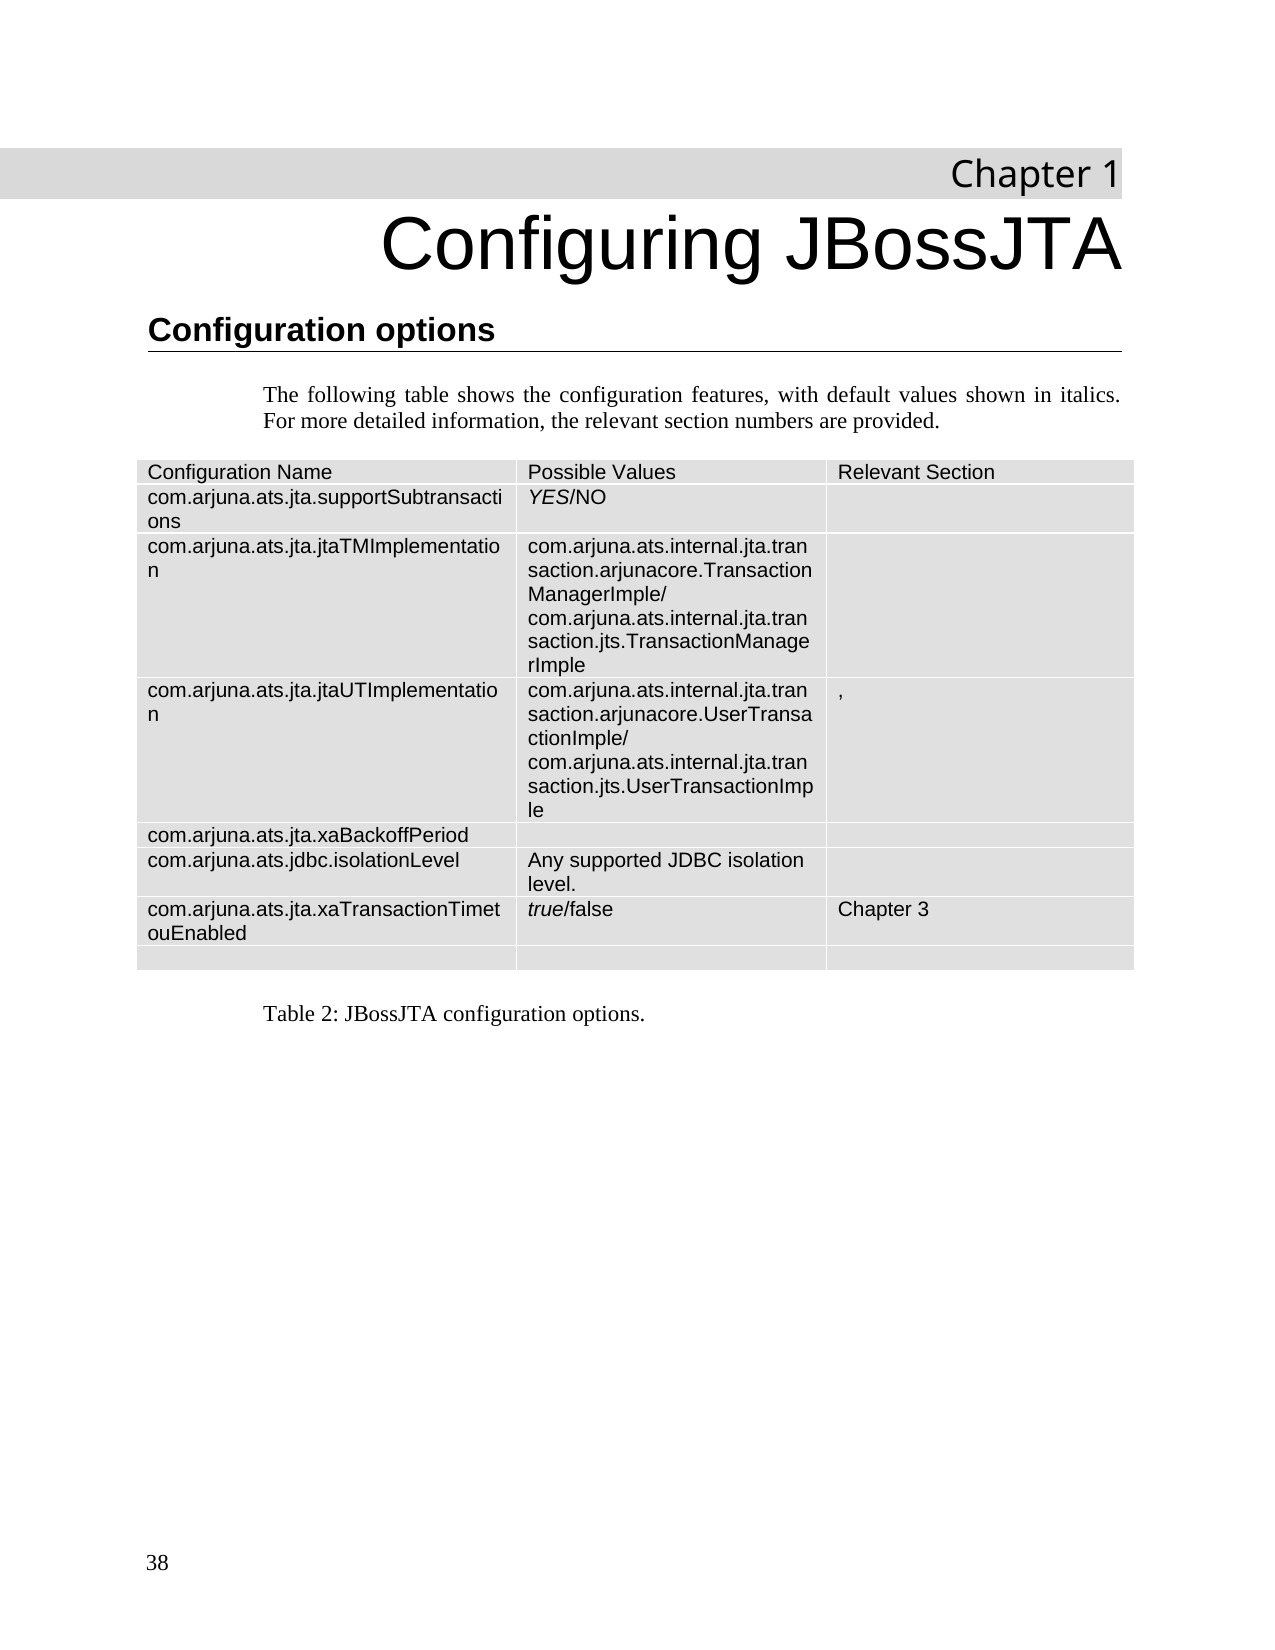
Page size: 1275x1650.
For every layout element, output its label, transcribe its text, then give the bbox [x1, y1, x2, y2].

table_cell [137, 946, 516, 970]
table_cell Any supported JDBC isolation level. [517, 848, 826, 896]
table_cell com.arjuna.ats.jdbc.isolationLevel [137, 848, 516, 896]
table_cell com.arjuna.ats.jta.xaTransactionTimetouEnabled [137, 897, 516, 945]
table_cell [827, 534, 1134, 677]
table_cell com.arjuna.ats.jta.jtaTMImplementation [137, 534, 516, 677]
table_cell [827, 485, 1134, 532]
table_header Relevant Section [827, 460, 1134, 483]
table_header Possible Values [517, 460, 826, 483]
table_cell Chapter 3 [827, 897, 1134, 945]
table_cell [827, 823, 1134, 847]
table_cell , [827, 678, 1134, 822]
table_cell true/false [517, 897, 826, 945]
table_cell [517, 823, 826, 847]
table_cell [827, 946, 1134, 970]
table_cell com.arjuna.ats.internal.jta.transaction.arjunacore.UserTransactionImple/com.arjuna.ats.internal.jta.transaction.jts.UserTransactionImple [517, 678, 826, 822]
text The following table shows the configuration features, with default values shown in italics. For more detailed information, the relevant section numbers are provided. [263, 381, 1122, 433]
table_cell com.arjuna.ats.jta.supportSubtransactions [137, 485, 516, 532]
title Configuring JBossJTA [263, 199, 1122, 285]
table_cell com.arjuna.ats.jta.xaBackoffPeriod [137, 823, 516, 847]
table_cell [827, 848, 1134, 896]
text Table 2: JBossJTA configuration options. [263, 1000, 1122, 1026]
table_cell YES/NO [517, 485, 826, 532]
table_cell [517, 946, 826, 970]
subtitle Configuration options [148, 310, 1122, 351]
table_header Configuration Name [137, 460, 516, 483]
table_cell com.arjuna.ats.jta.jtaUTImplementation [137, 678, 516, 822]
table_cell com.arjuna.ats.internal.jta.transaction.arjunacore.TransactionManagerImple/com.arjuna.ats.internal.jta.transaction.jts.TransactionManagerImple [517, 534, 826, 677]
